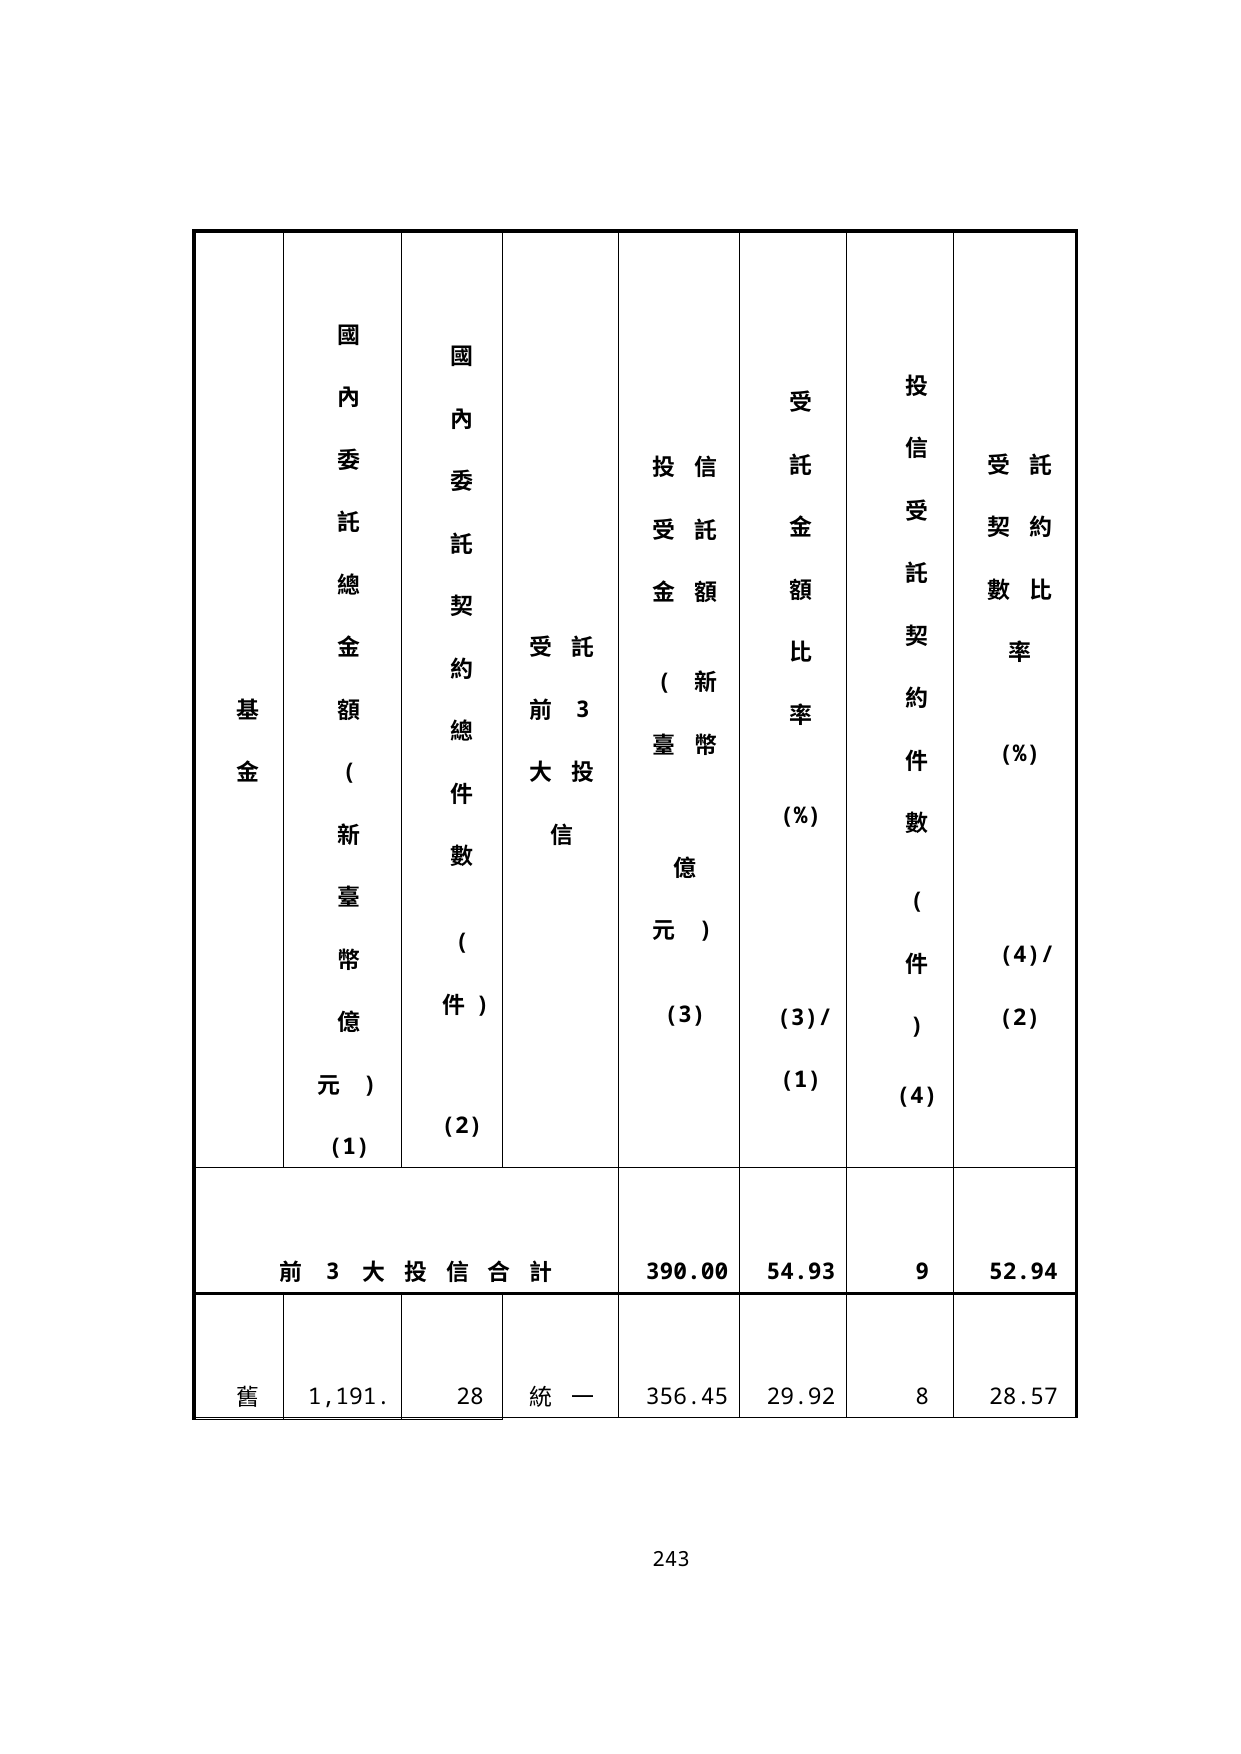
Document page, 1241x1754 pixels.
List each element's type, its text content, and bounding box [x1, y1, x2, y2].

table_cell 28 [402, 1295, 502, 1417]
table_header 國內委託總金額 (新臺幣 億元) (1) [284, 233, 401, 1167]
table_cell 9 [847, 1168, 953, 1292]
table_header 受託契約數比率 (%) (4)/(2) [954, 233, 1075, 1167]
table_cell 54.93 [740, 1168, 846, 1292]
table_header 基金 [196, 233, 283, 1167]
table_header 受託金額比率 (%) (3)/(1) [740, 233, 846, 1167]
table_cell 52.94 [954, 1168, 1075, 1292]
table_cell 390.00 [619, 1168, 739, 1292]
table_cell 前3大投信合計 [196, 1168, 618, 1292]
table_cell 8 [847, 1295, 953, 1417]
table_cell 統一 [503, 1295, 618, 1417]
table_header 投信受託金額 (新臺幣 億元) (3) [619, 233, 739, 1167]
table_cell 舊制勞退基金 [196, 1295, 283, 1417]
table_cell 28.57 [954, 1295, 1075, 1417]
table_cell 356.45 [619, 1295, 739, 1417]
table_header 國內委託契約總件數 (件) (2) [402, 233, 502, 1167]
table_cell 29.92 [740, 1295, 846, 1417]
table_header 受託前3大投信 [503, 233, 618, 1167]
table_header 投信受託契約件數 (件) (4) [847, 233, 953, 1167]
table_cell 1,191. [284, 1295, 401, 1417]
